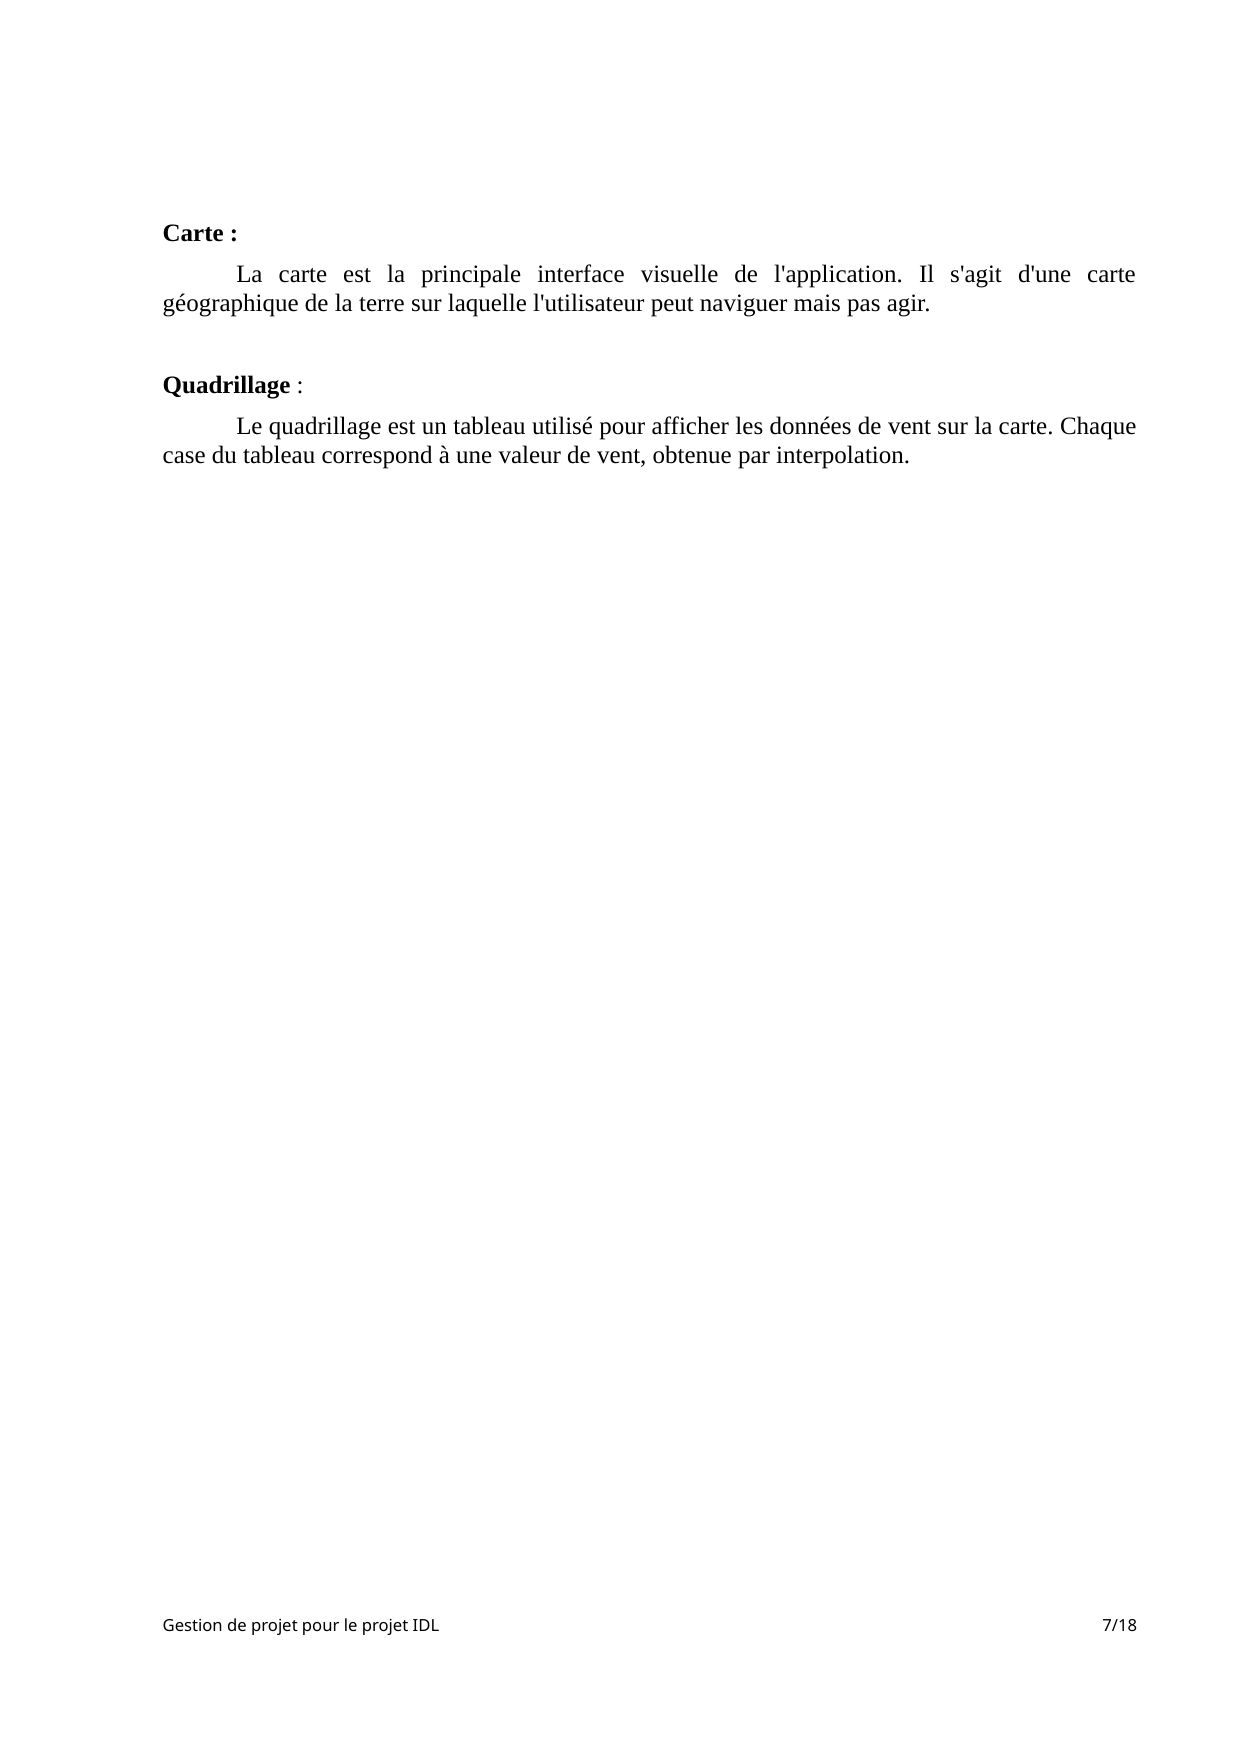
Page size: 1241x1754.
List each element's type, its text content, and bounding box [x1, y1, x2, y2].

text Le quadrillage est un tableau utilisé pour afficher les données de vent sur la carte. Chaque case du tableau correspond à une valeur de vent, obtenue par interpolation. [162, 411, 1137, 469]
text Quadrillage : [162, 370, 1137, 399]
text La carte est la principale interface visuelle de l'application. Il s'agit d'une carte géographique de la terre sur laquelle l'utilisateur peut naviguer mais pas agir. [162, 259, 1137, 316]
text Carte : [162, 218, 1137, 246]
